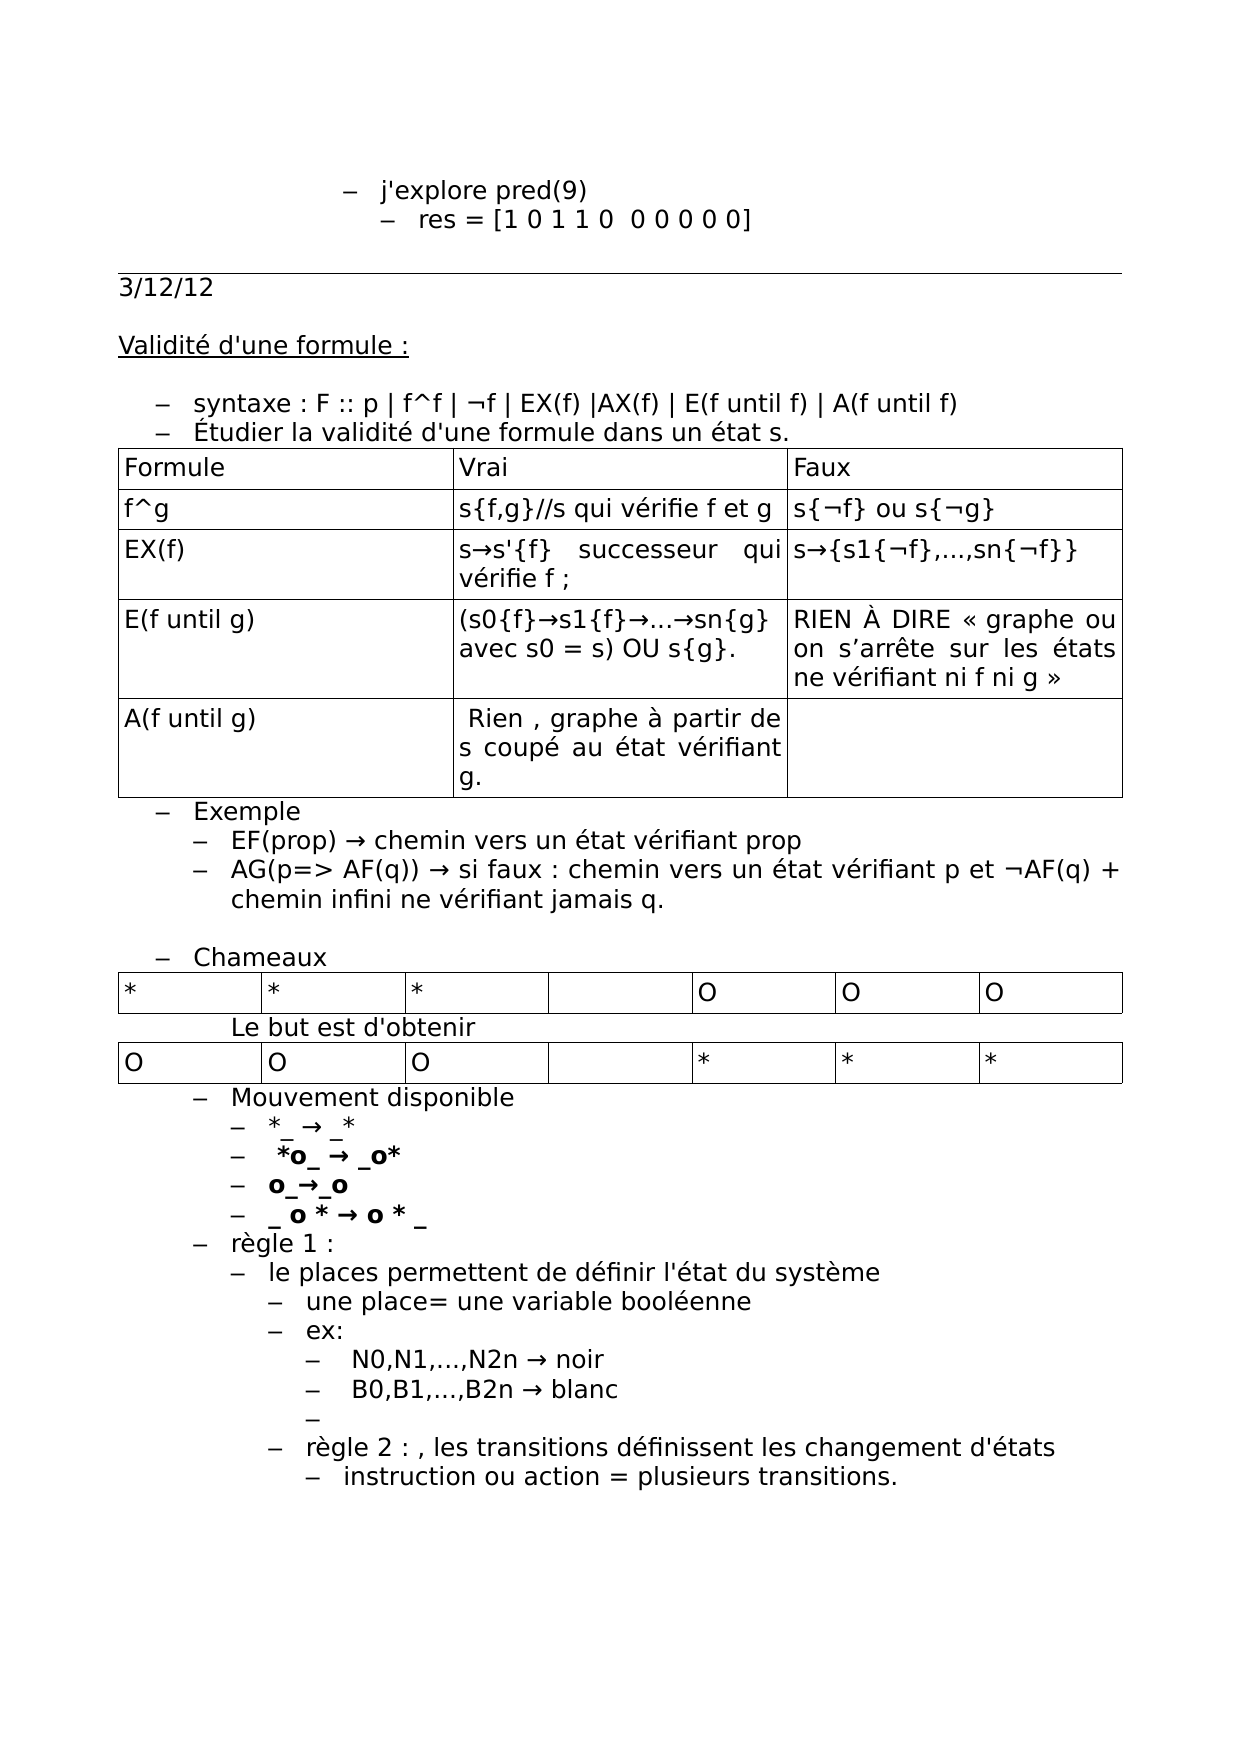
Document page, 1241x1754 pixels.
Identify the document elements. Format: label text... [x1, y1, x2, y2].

list _ o * → o * _ [231, 1200, 1122, 1229]
table_cell RIEN À DIRE « graphe ou on s’arrête sur les états ne vérifiant ni f ni g » [788, 600, 1122, 698]
table_header [549, 973, 692, 1013]
table_header * [262, 973, 405, 1013]
list le places permettent de définir l'état du système [231, 1258, 1122, 1287]
table_header * [980, 1043, 1122, 1083]
table_cell s{f,g}//s qui vérifie f et g [454, 490, 787, 529]
table_cell A(f until g) [119, 699, 453, 797]
table_cell s→s'{f} successeur qui vérifie f ; [454, 530, 787, 599]
list j'explore pred(9) [343, 176, 1122, 206]
table_cell (s0{f}→s1{f}→...→sn{g} avec s0 = s) OU s{g}. [454, 600, 787, 698]
list *o_ → _o* [231, 1141, 1122, 1171]
text Validité d'une formule : [118, 331, 1122, 360]
list ex: [268, 1316, 1122, 1346]
table_header * [693, 1043, 835, 1083]
table_header * [119, 973, 261, 1013]
list o_→_o [231, 1171, 1122, 1200]
table_header Faux [788, 449, 1122, 488]
list une place= une variable booléenne [268, 1287, 1122, 1316]
list EF(prop) → chemin vers un état vérifiant prop [193, 826, 1122, 856]
table_header O [980, 973, 1122, 1013]
list Chameaux [156, 943, 1122, 972]
table_header [549, 1043, 692, 1083]
table_cell E(f until g) [119, 600, 453, 698]
list Étudier la validité d'une formule dans un état s. [156, 418, 1122, 448]
table_cell s→{s1{¬f},...,sn{¬f}} [788, 530, 1122, 599]
table_header O [693, 973, 835, 1013]
table_header * [406, 973, 548, 1013]
table_header O [119, 1043, 261, 1083]
table_header Formule [119, 449, 453, 488]
table_cell [788, 699, 1122, 797]
table_cell f^g [119, 490, 453, 529]
table_header O [406, 1043, 548, 1083]
list règle 1 : [193, 1229, 1122, 1258]
table_header Vrai [454, 449, 787, 488]
table_cell s{¬f} ou s{¬g} [788, 490, 1122, 529]
list règle 2 : , les transitions définissent les changement d'états [268, 1433, 1122, 1462]
list syntaxe : F :: p | f^f | ¬f | EX(f) |AX(f) | E(f until f) | A(f until f) [156, 389, 1122, 418]
table_cell Rien , graphe à partir de s coupé au état vérifiant g. [454, 699, 787, 797]
table_header O [262, 1043, 405, 1083]
list B0,B1,...,B2n → blanc [306, 1375, 1122, 1404]
table_header O [836, 973, 979, 1013]
list AG(p=> AF(q)) → si faux : chemin vers un état vérifiant p et ¬AF(q) + chemin infini ne vérifiant jamais q. [193, 856, 1122, 914]
text 3/12/12 [118, 274, 1122, 302]
table_header * [836, 1043, 979, 1083]
list Exemple [156, 798, 1122, 826]
list *_ → _* [231, 1112, 1122, 1141]
list instruction ou action = plusieurs transitions. [306, 1462, 1122, 1491]
list Mouvement disponible [193, 1084, 1122, 1112]
table_cell EX(f) [119, 530, 453, 599]
list Le but est d'obtenir [193, 1014, 1122, 1042]
list N0,N1,...,N2n → noir [306, 1346, 1122, 1375]
list res = [1 0 1 1 0 0 0 0 0 0] [381, 206, 1122, 235]
